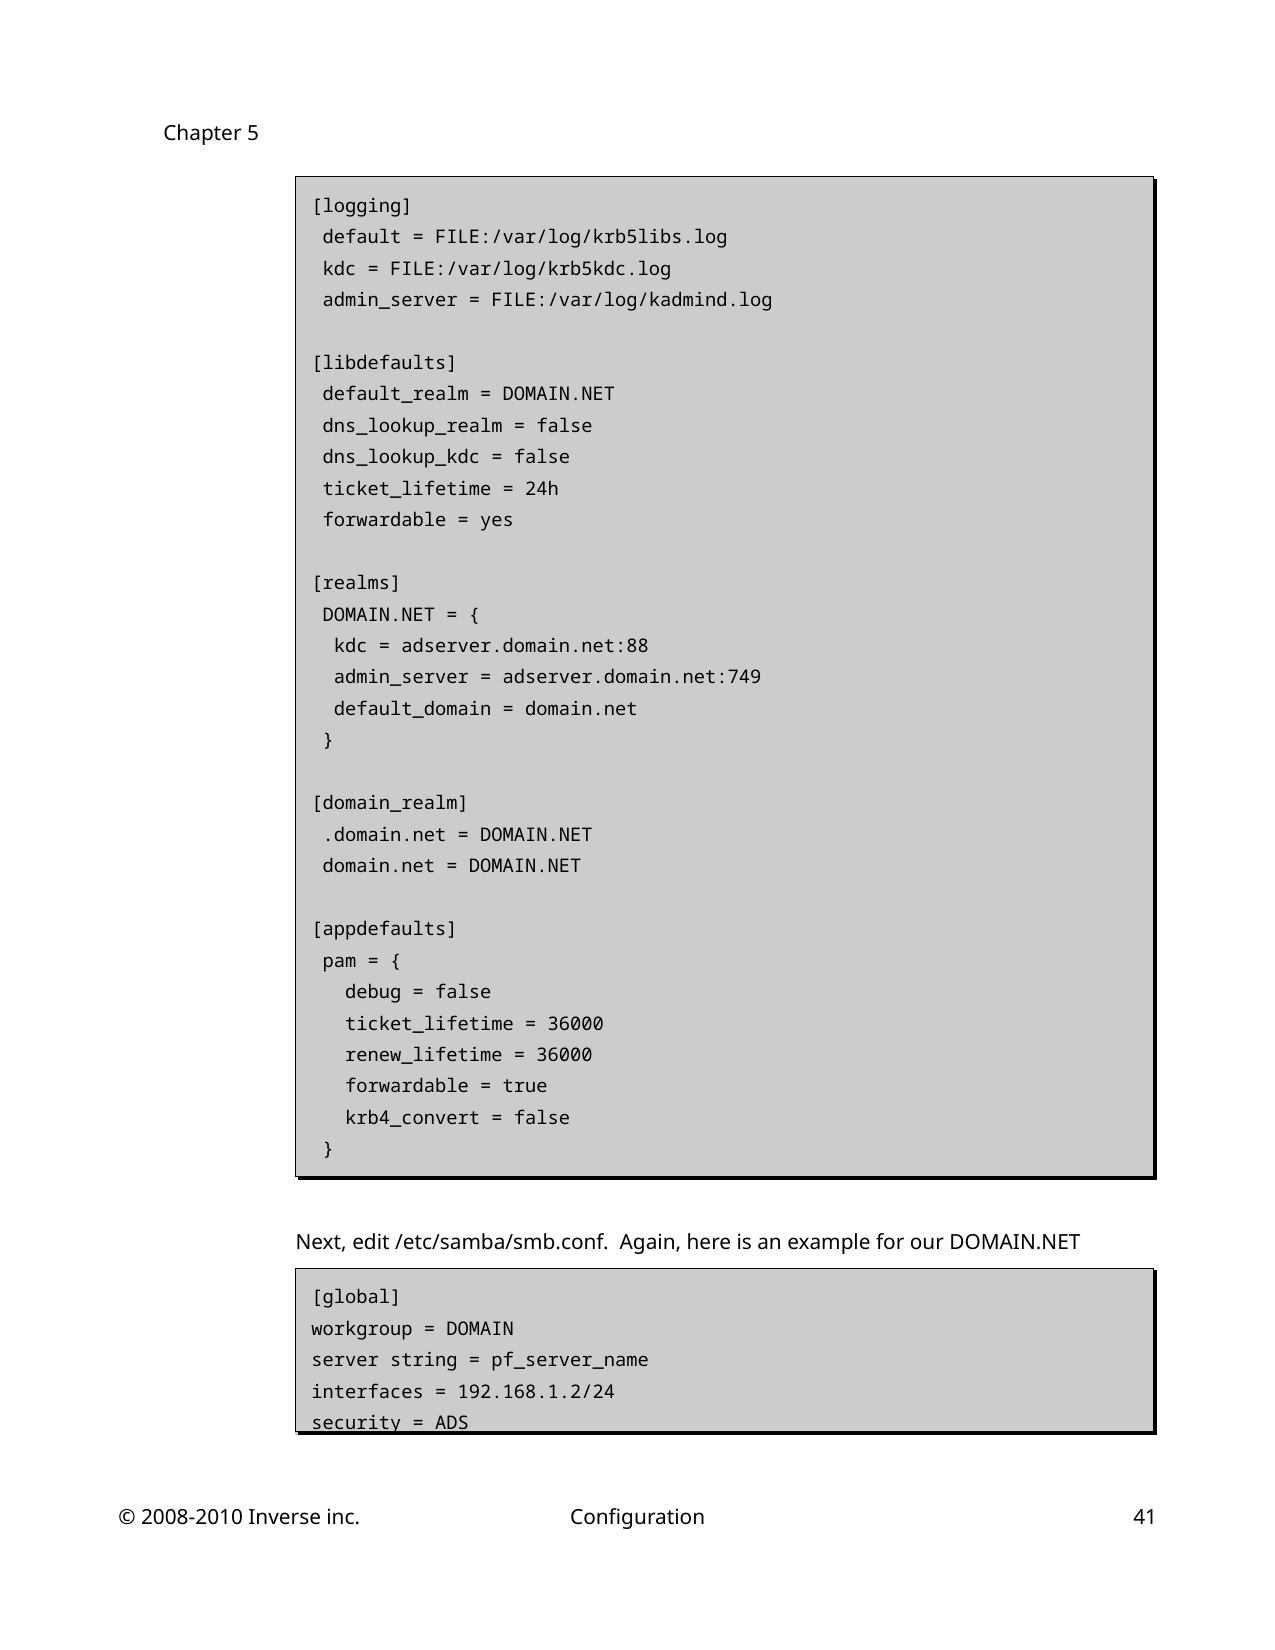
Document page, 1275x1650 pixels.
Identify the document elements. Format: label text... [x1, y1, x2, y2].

text admin_server = adserver.domain.net:749 [296, 648, 1153, 679]
text [global] [296, 1269, 1153, 1299]
text } [296, 711, 1153, 742]
text server string = pf_server_name [296, 1331, 1153, 1362]
text kdc = FILE:/var/log/krb5kdc.log [296, 239, 1153, 270]
text krb4_convert = false [296, 1088, 1153, 1120]
text dns_lookup_kdc = false [296, 428, 1153, 459]
text [logging] [296, 177, 1153, 207]
text default_domain = domain.net [296, 679, 1153, 711]
text default_realm = DOMAIN.NET [296, 365, 1153, 396]
text debug = false [296, 962, 1153, 994]
text renew_lifetime = 36000 [296, 1025, 1153, 1057]
text domain.net = DOMAIN.NET [296, 837, 1153, 868]
text Next, edit /etc/samba/smb.conf. Again, here is an example for our DOMAIN.NET [295, 1227, 1157, 1255]
text kdc = adserver.domain.net:88 [296, 616, 1153, 648]
text default = FILE:/var/log/krb5libs.log [296, 207, 1153, 239]
text dns_lookup_realm = false [296, 396, 1153, 428]
text forwardable = true [296, 1057, 1153, 1088]
text security = ADS [296, 1393, 1153, 1431]
text pam = { [296, 931, 1153, 962]
text [libdefaults] [296, 333, 1153, 365]
text [appdefaults] [296, 899, 1153, 931]
text [realms] [296, 553, 1153, 585]
text admin_server = FILE:/var/log/kadmind.log [296, 270, 1153, 302]
text .domain.net = DOMAIN.NET [296, 805, 1153, 837]
text forwardable = yes [296, 491, 1153, 522]
text [domain_realm] [296, 774, 1153, 805]
text ticket_lifetime = 36000 [296, 994, 1153, 1025]
text } [296, 1120, 1153, 1176]
text interfaces = 192.168.1.2/24 [296, 1362, 1153, 1393]
text workgroup = DOMAIN [296, 1299, 1153, 1331]
text DOMAIN.NET = { [296, 585, 1153, 616]
text ticket_lifetime = 24h [296, 459, 1153, 491]
